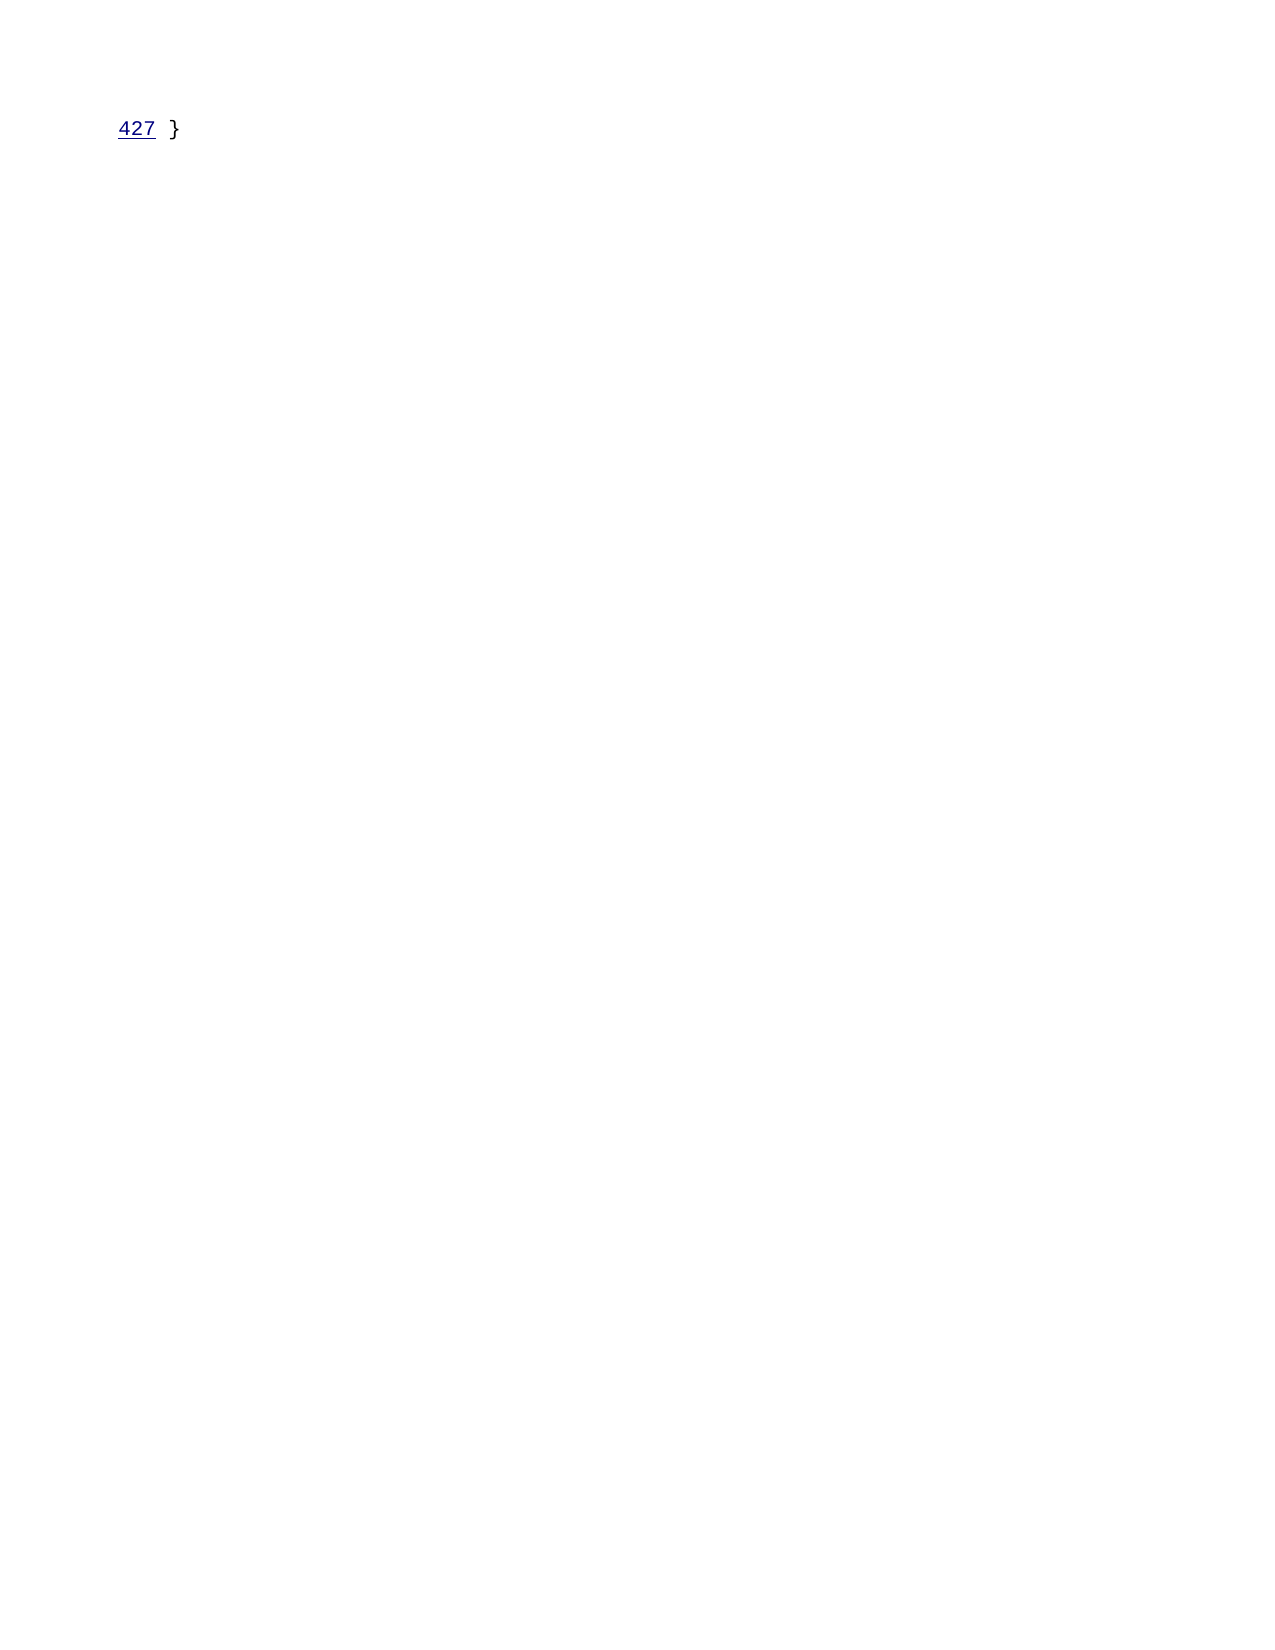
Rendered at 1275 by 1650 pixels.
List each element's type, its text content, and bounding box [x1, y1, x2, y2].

text 427 } [118, 118, 1157, 142]
